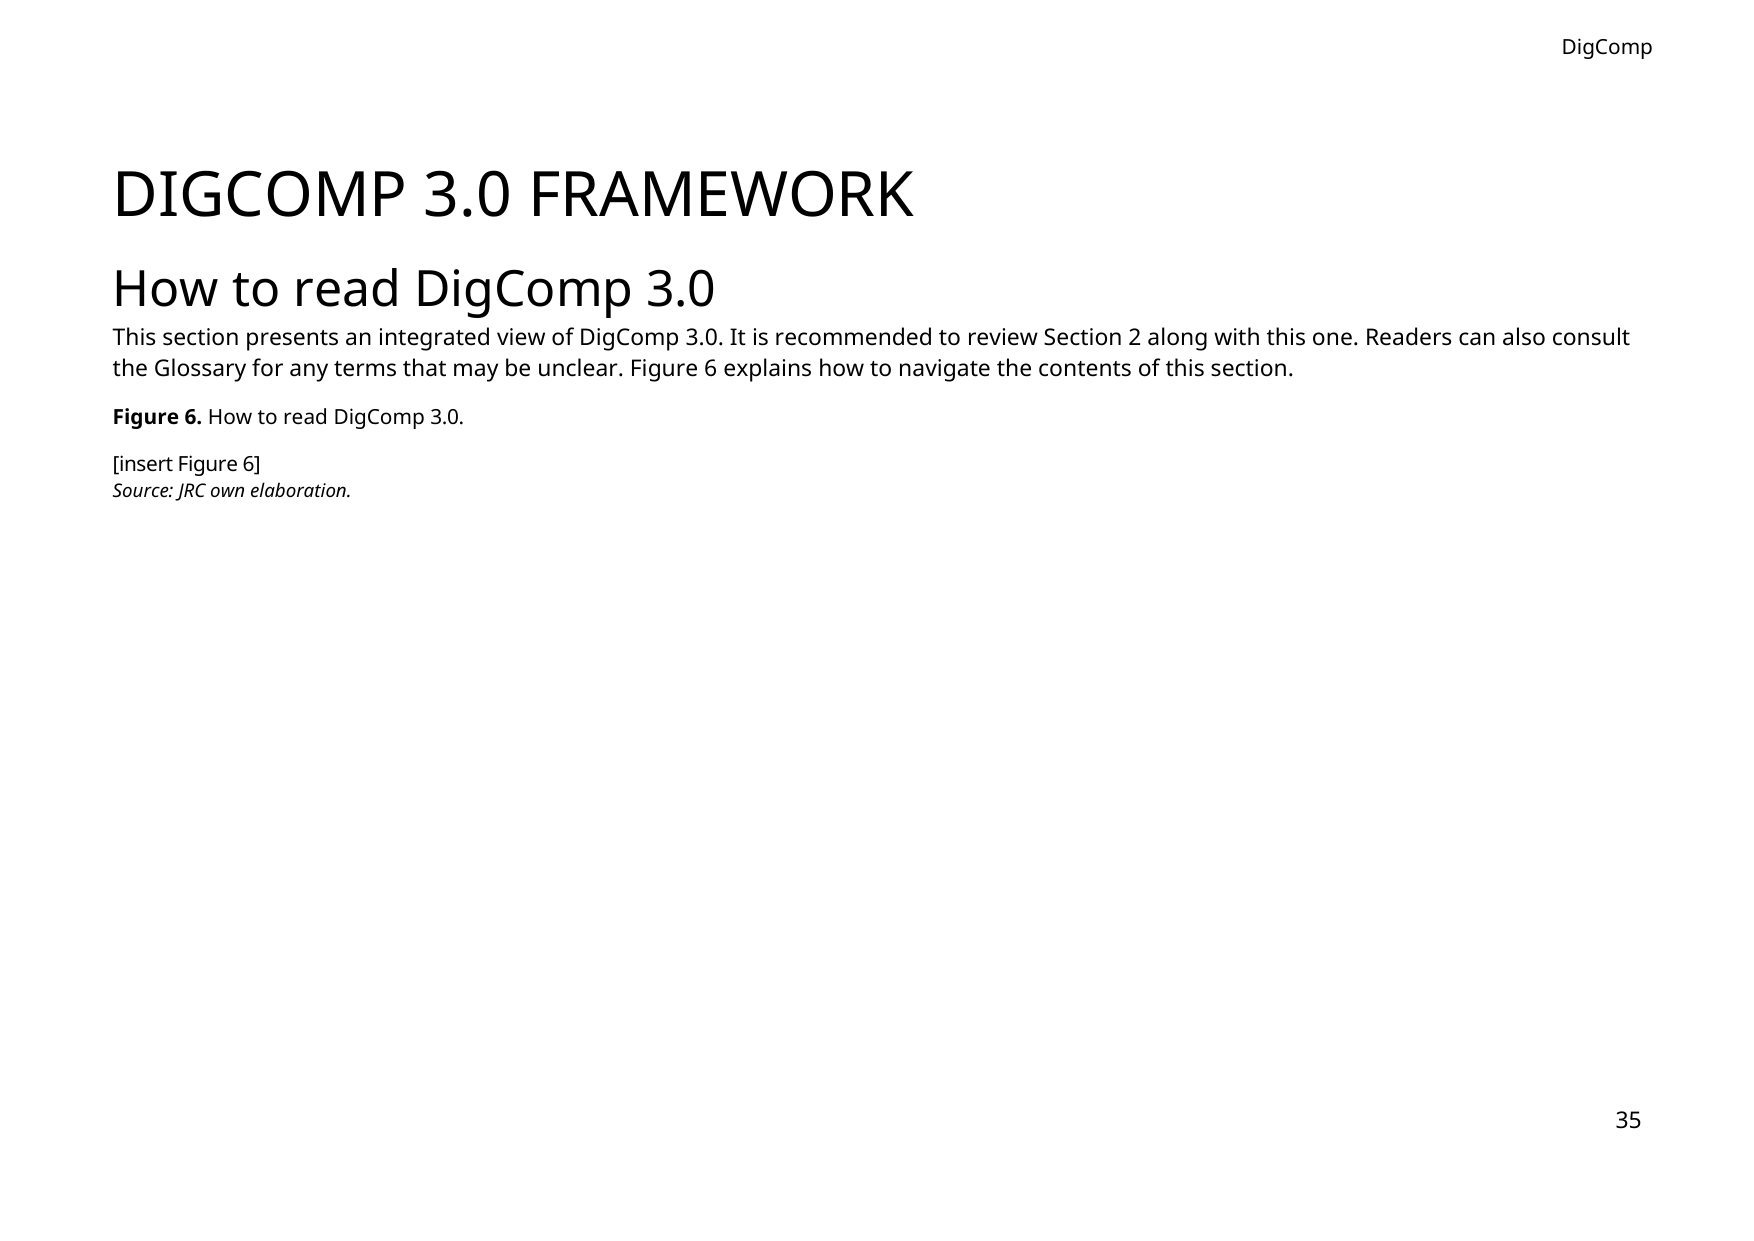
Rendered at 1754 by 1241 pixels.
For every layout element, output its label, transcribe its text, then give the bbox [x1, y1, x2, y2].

text This section presents an integrated view of DigComp 3.0. It is recommended to review Section 2 along with this one. Readers can also consult the Glossary for any terms that may be unclear. Figure 6 explains how to navigate the contents of this section. [112, 321, 1641, 384]
text Source: JRC own elaboration. [112, 478, 1641, 503]
text [insert Figure 6] [112, 449, 1641, 478]
text Figure 6. How to read DigComp 3.0. [112, 402, 1641, 431]
subtitle DIGCOMP 3.0 FRAMEWORK [112, 150, 1641, 235]
subtitle How to read DigComp 3.0 [112, 253, 1641, 321]
